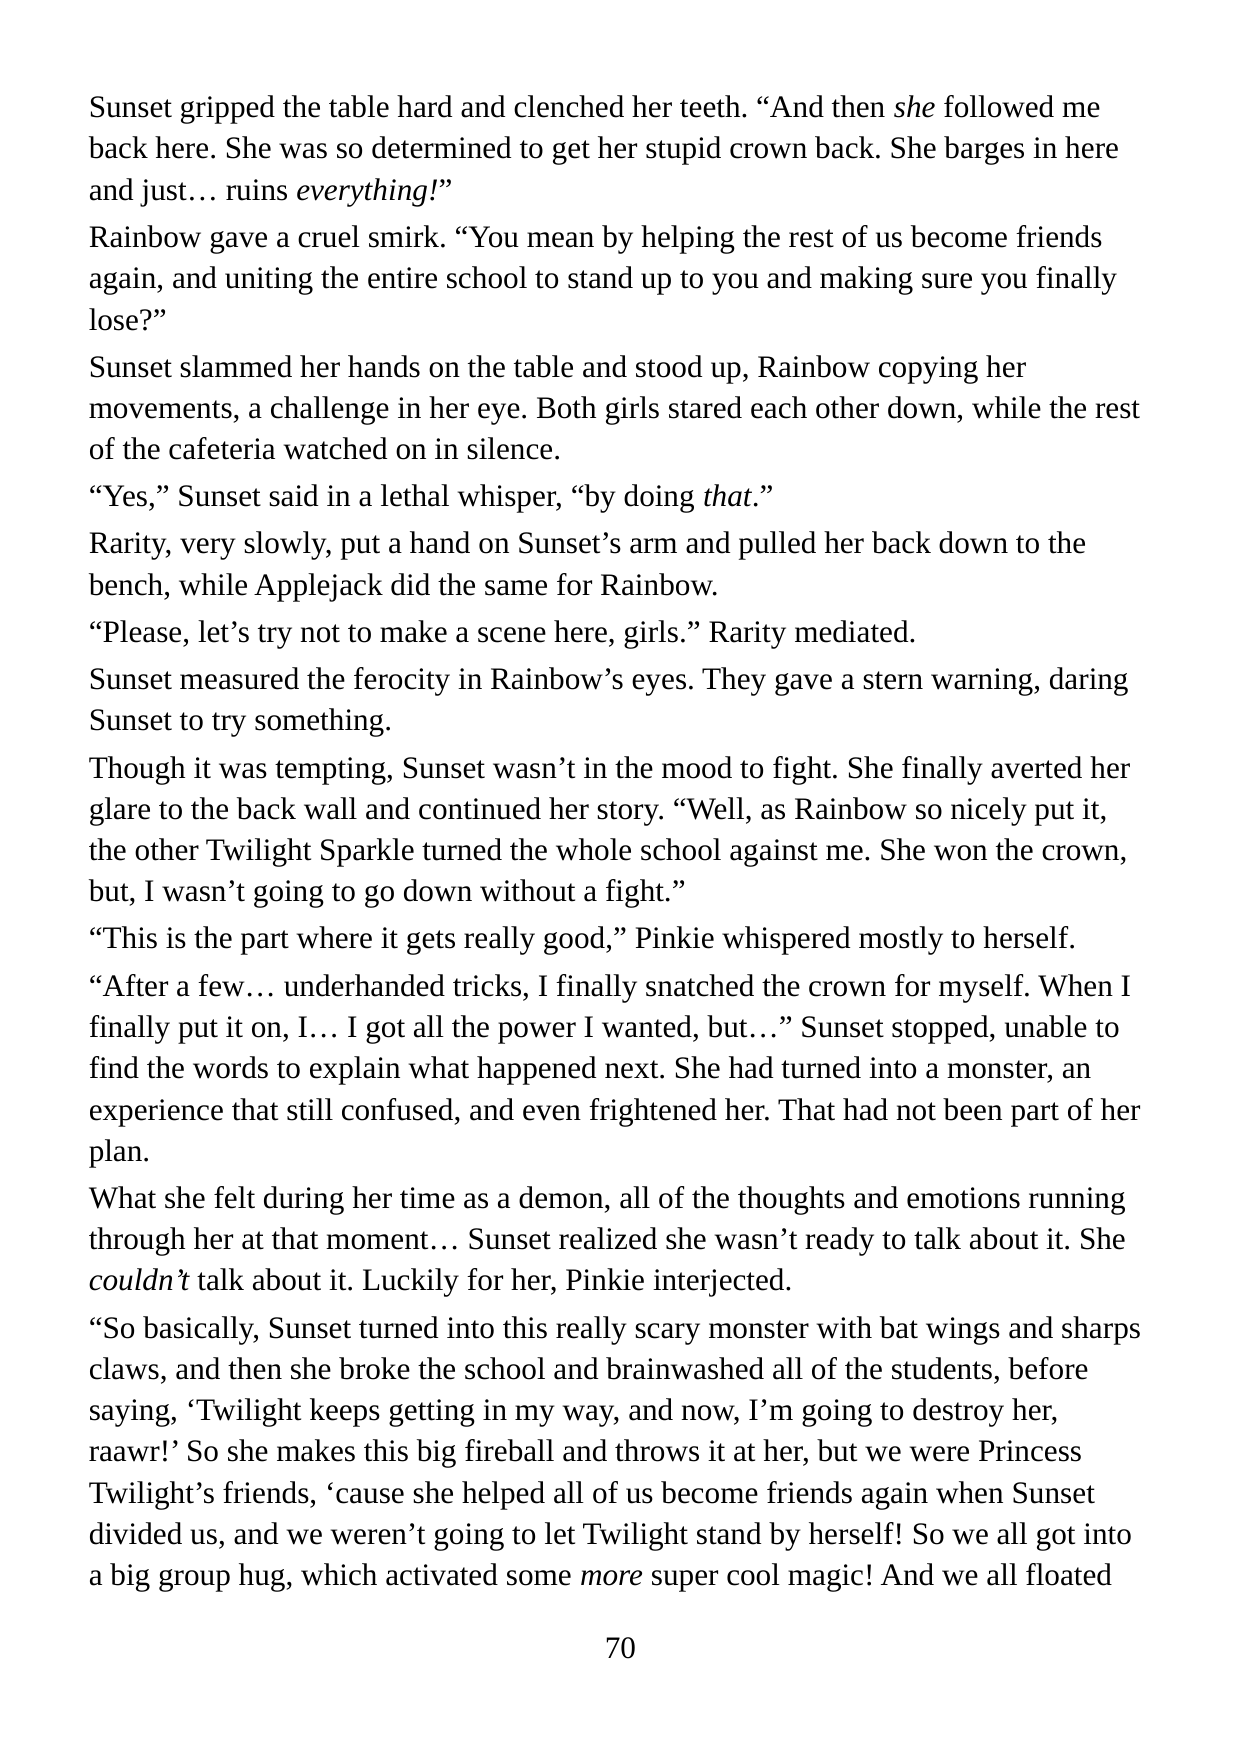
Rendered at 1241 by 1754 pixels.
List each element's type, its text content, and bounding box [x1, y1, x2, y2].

text Sunset slammed her hands on the table and stood up, Rainbow copying her movements, a challenge in her eye. Both girls stared each other down, while the rest of the cafeteria watched on in silence. [88, 348, 1152, 466]
text “Please, let’s try not to make a scene here, girls.” Rarity mediated. [88, 613, 1152, 649]
text What she felt during her time as a demon, all of the thoughts and emotions running through her at that moment… Sunset realized she wasn’t ready to talk about it. She couldn’t talk about it. Luckily for her, Pinkie interjected. [88, 1179, 1152, 1298]
text “Yes,” Sunset said in a lethal whisper, “by doing that.” [88, 478, 1152, 513]
text “After a few… underhanded tricks, I finally snatched the crown for myself. When I finally put it on, I… I got all the power I wanted, but…” Sunset stopped, unable to find the words to explain what happened next. She had turned into a monster, an experience that still confused, and even frightened her. That had not been part of her plan. [88, 967, 1152, 1168]
text Though it was tempting, Sunset wasn’t in the mood to fight. She finally averted her glare to the back wall and continued her story. “Well, as Rainbow so nicely put it, the other Twilight Sparkle turned the whole school against me. She won the crown, but, I wasn’t going to go down without a fight.” [88, 749, 1152, 908]
text Rarity, very slowly, put a hand on Sunset’s arm and pulled her back down to the bench, while Applejack did the same for Rainbow. [88, 525, 1152, 602]
text “This is the part where it gets really good,” Pinkie whispered mostly to herself. [88, 920, 1152, 956]
text Sunset gripped the table hard and clenched her teeth. “And then she followed me back here. She was so determined to get her stupid crown back. She barges in here and just… ruins everything!” [88, 88, 1152, 207]
text “So basically, Sunset turned into this really scary monster with bat wings and sharps claws, and then she broke the school and brainwashed all of the students, before saying, ‘Twilight keeps getting in my way, and now, I’m going to destroy her, raawr!’ So she makes this big fireball and throws it at her, but we were Princess Twilight’s friends, ‘cause she helped all of us become friends again when Sunset divided us, and we weren’t going to let Twilight stand by herself! So we all got into a big group hug, which activated some more super cool magic! And we all floated [88, 1309, 1152, 1592]
text Rainbow gave a cruel smirk. “You mean by helping the rest of us become friends again, and uniting the entire school to stand up to you and making sure you finally lose?” [88, 218, 1152, 337]
text Sunset measured the ferocity in Rainbow’s eyes. They gave a stern warning, daring Sunset to try something. [88, 660, 1152, 738]
